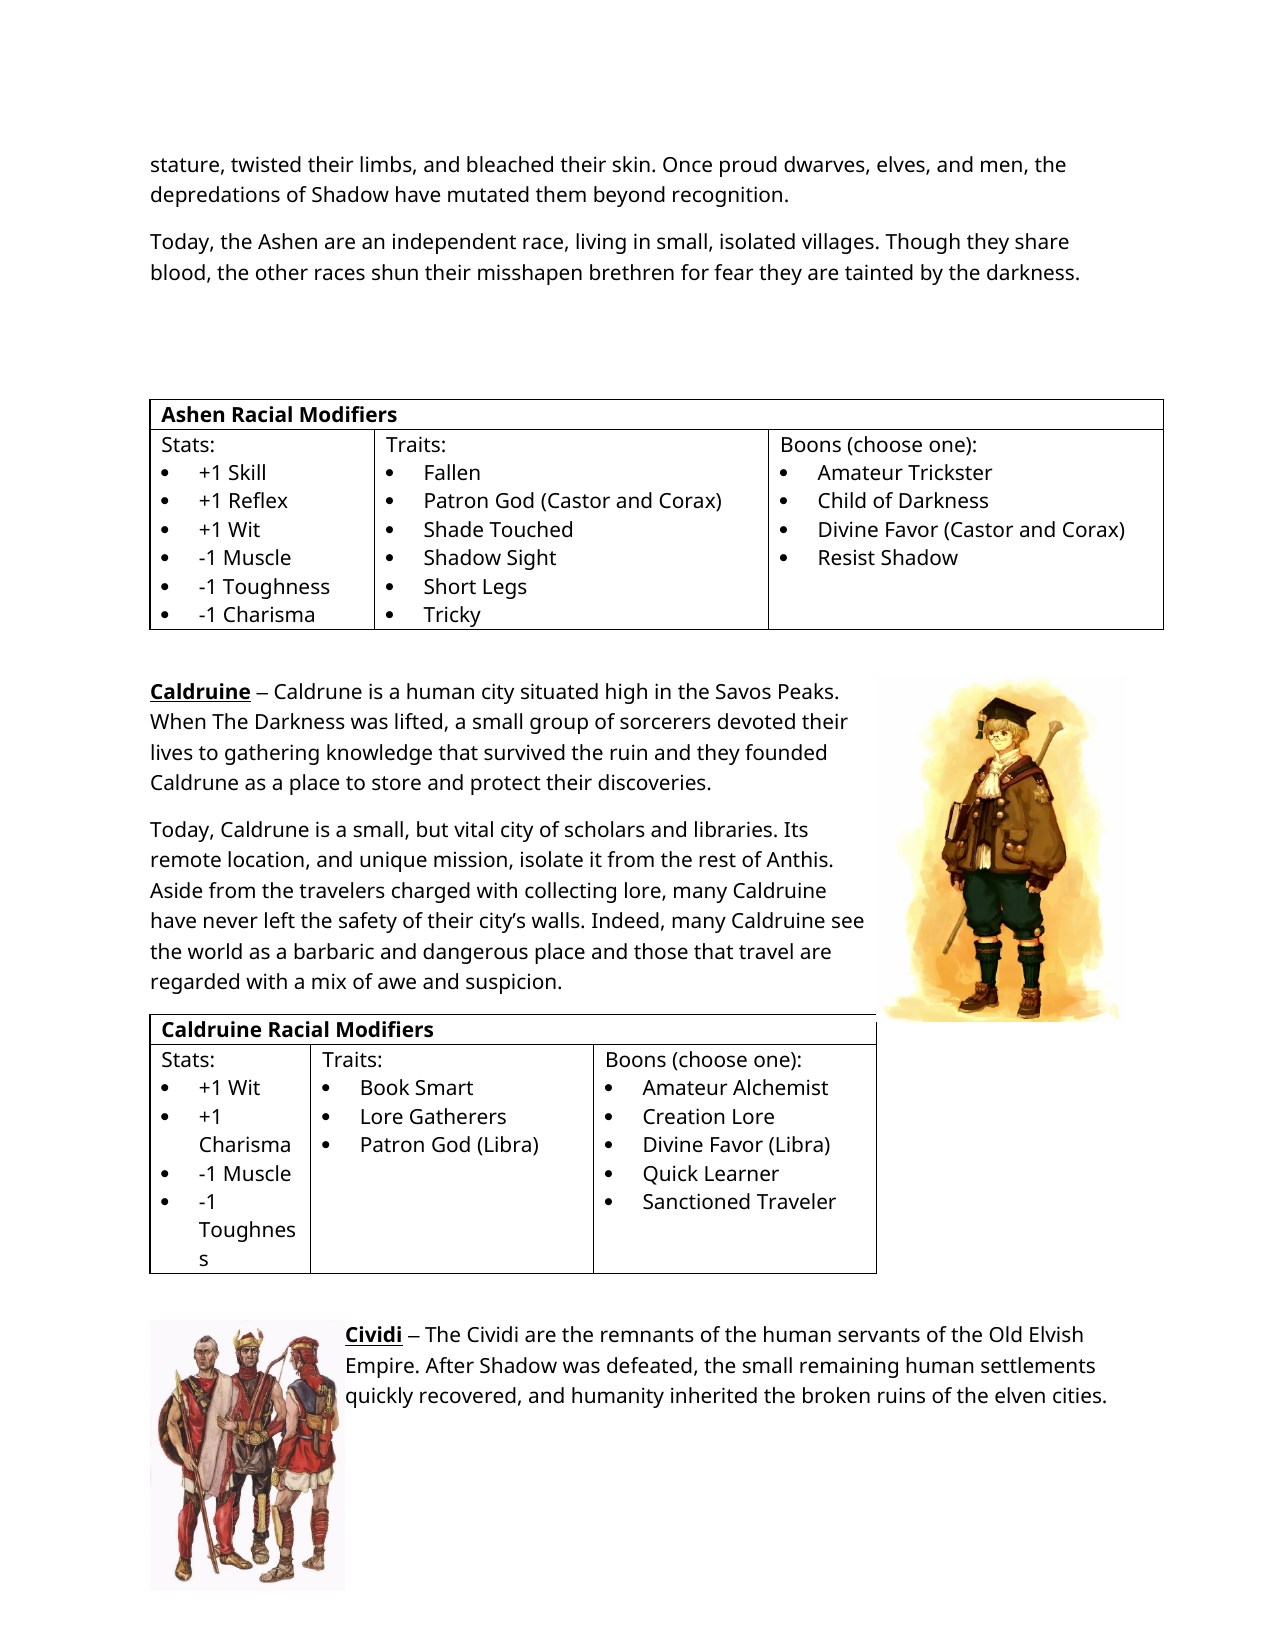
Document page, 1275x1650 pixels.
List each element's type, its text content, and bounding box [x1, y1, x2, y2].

text stature, twisted their limbs, and bleached their skin. Once proud dwarves, elves, and men, the depredations of Shadow have mutated them beyond recognition. [150, 150, 1125, 209]
table_cell Stats: +1 Wit +1 Charisma -1 Muscle -1 Toughness [151, 1045, 310, 1272]
table_header Caldruine Racial Modifiers [151, 1015, 876, 1044]
table_cell Boons (choose one): Amateur Trickster Child of Darkness Divine Favor (Castor and Corax) Resist Shadow [769, 430, 1163, 629]
table_cell Traits: Book Smart Lore Gatherers Patron God (Libra) [311, 1045, 593, 1272]
table_header Ashen Racial Modifiers [151, 400, 1163, 429]
text Today, Caldrune is a small, but vital city of scholars and libraries. Its remote location, and unique mission, isolate it from the rest of Anthis. Aside from the travelers charged with collecting lore, many Caldruine have never left the safety of their city’s walls. Indeed, many Caldruine see the world as a barbaric and dangerous place and those that travel are regarded with a mix of awe and suspicion. [150, 815, 876, 996]
text Cividi – The Cividi are the remnants of the human servants of the Old Elvish Empire. After Shadow was defeated, the small remaining human settlements quickly recovered, and humanity inherited the broken ruins of the elven cities. [345, 1321, 1125, 1410]
table_cell Traits: Fallen Patron God (Castor and Corax) Shade Touched Shadow Sight Short Legs Tricky [375, 430, 768, 629]
text Today, the Ashen are an independent race, living in small, isolated villages. Though they share blood, the other races shun their misshapen brethren for fear they are tainted by the darkness. [150, 227, 1125, 286]
table_cell Boons (choose one): Amateur Alchemist Creation Lore Divine Favor (Libra) Quick Learner Sanctioned Traveler [594, 1045, 876, 1272]
table_cell Stats: +1 Skill +1 Reflex +1 Wit -1 Muscle -1 Toughness -1 Charisma [151, 430, 374, 629]
text Caldruine – Caldrune is a human city situated high in the Savos Peaks. When The Darkness was lifted, a small group of sorcerers devoted their lives to gathering knowledge that survived the ruin and they founded Caldrune as a place to store and protect their discoveries. [150, 677, 876, 797]
